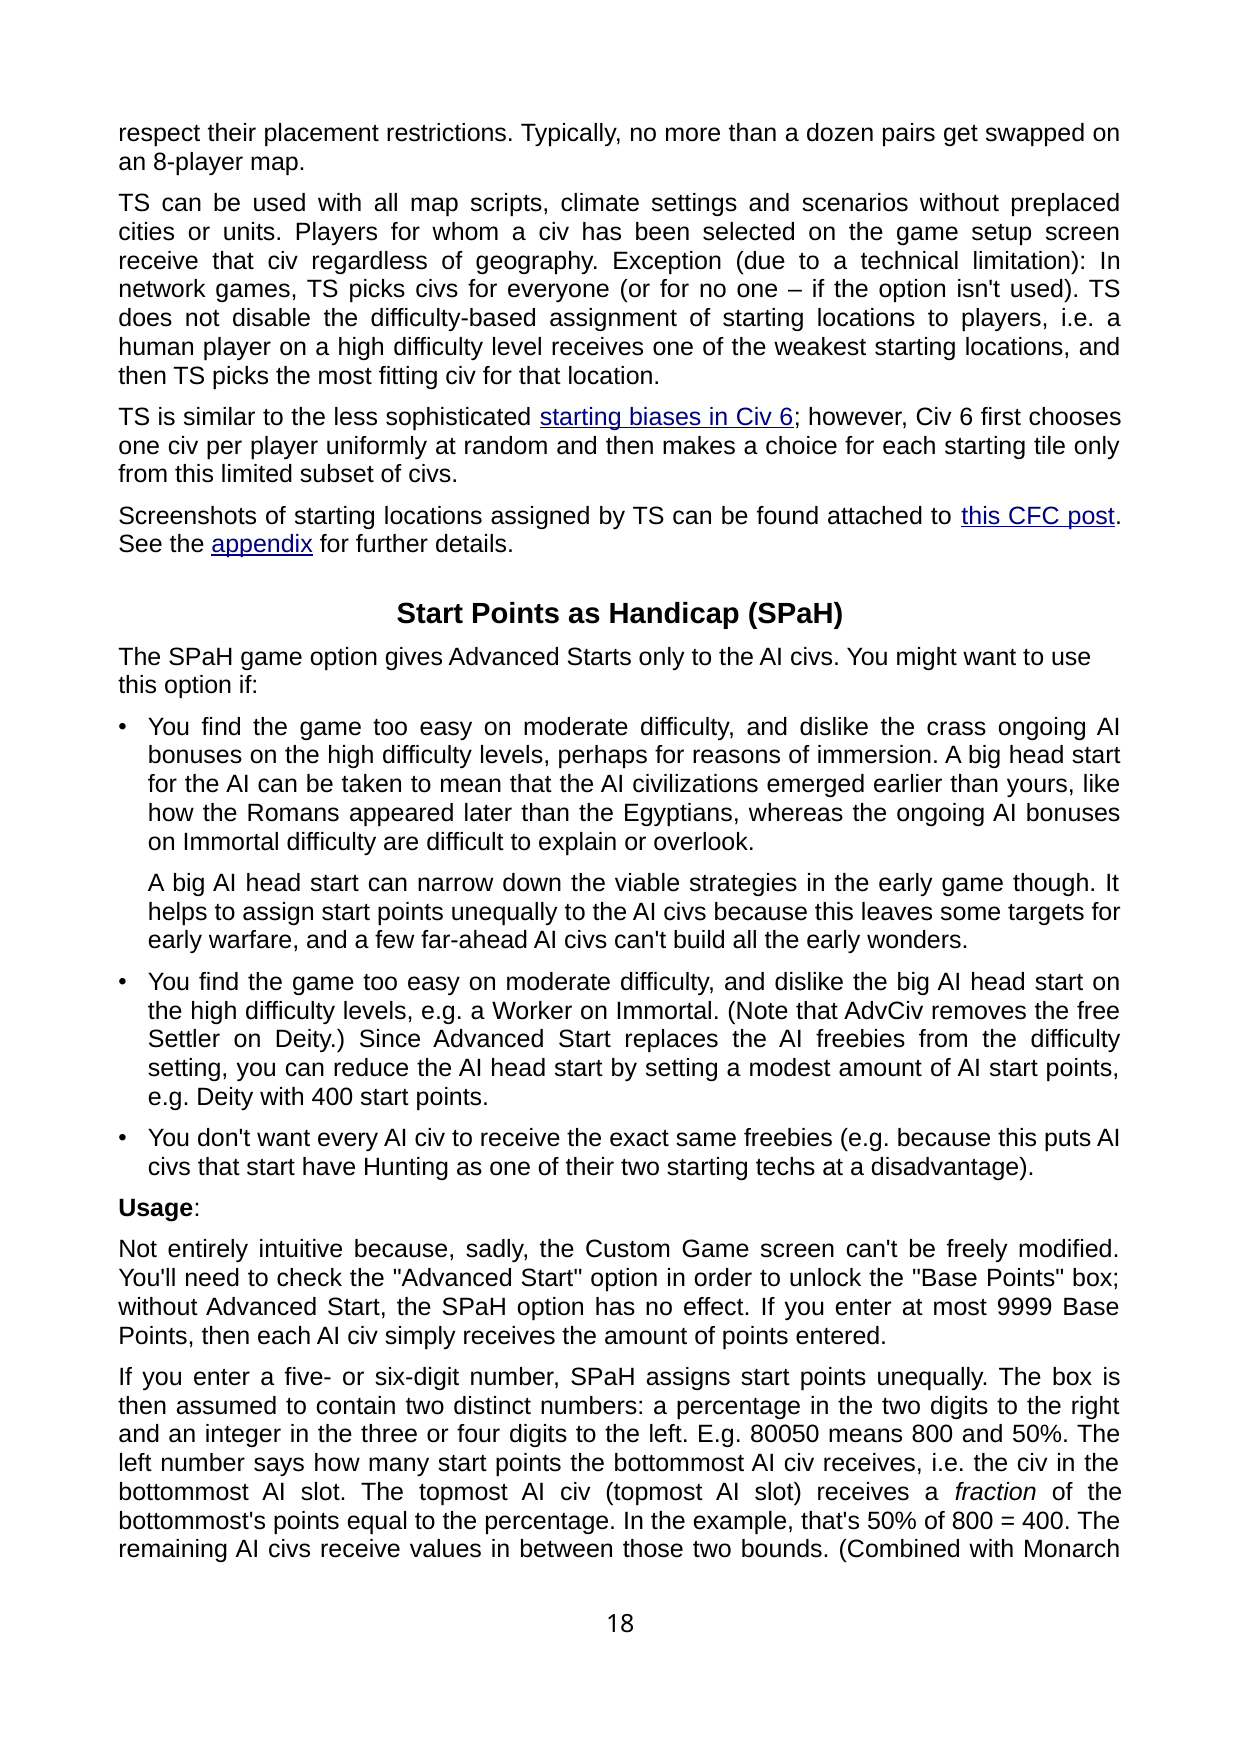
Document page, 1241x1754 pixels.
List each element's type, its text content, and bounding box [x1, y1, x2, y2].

list A big AI head start can narrow down the viable strategies in the early game though. It helps to assign start points unequally to the AI civs because this leaves some targets for early warfare, and a few far-ahead AI civs can't build all the early wonders. [118, 868, 1122, 954]
text respect their placement restrictions. Typically, no more than a dozen pairs get swapped on an 8-player map. [118, 118, 1122, 176]
text The SPaH game option gives Advanced Starts only to the AI civs. You might want to use this option if: [118, 642, 1122, 699]
list You find the game too easy on moderate difficulty, and dislike the big AI head start on the high difficulty levels, e.g. a Worker on Immortal. (Note that AdvCiv removes the free Settler on Deity.) Since Advanced Start replaces the AI freebies from the difficulty setting, you can reduce the AI head start by setting a modest amount of AI start points, e.g. Deity with 400 start points. [118, 967, 1122, 1111]
text Usage: [118, 1193, 1122, 1222]
list You find the game too easy on moderate difficulty, and dislike the crass ongoing AI bonuses on the high difficulty levels, perhaps for reasons of immersion. A big head start for the AI can be taken to mean that the AI civilizations emerged earlier than yours, like how the Romans appeared later than the Egyptians, whereas the ongoing AI bonuses on Immortal difficulty are difficult to explain or overlook. [118, 712, 1122, 856]
text TS is similar to the less sophisticated starting biases in Civ 6; however, Civ 6 first chooses one civ per player uniformly at random and then makes a choice for each starting tile only from this limited subset of civs. [118, 402, 1122, 488]
subtitle Start Points as Handicap (SPaH) [118, 596, 1122, 629]
text Not entirely intuitive because, sadly, the Custom Game screen can't be freely modified. You'll need to check the "Advanced Start" option in order to unlock the "Base Points" box; without Advanced Start, the SPaH option has no effect. If you enter at most 9999 Base Points, then each AI civ simply receives the amount of points entered. [118, 1234, 1122, 1349]
text If you enter a five- or six-digit number, SPaH assigns start points unequally. The box is then assumed to contain two distinct numbers: a percentage in the two digits to the right and an integer in the three or four digits to the left. E.g. 80050 means 800 and 50%. The left number says how many start points the bottommost AI civ receives, i.e. the civ in the bottommost AI slot. The topmost AI civ (topmost AI slot) receives a fraction of the bottommost's points equal to the percentage. In the example, that's 50% of 800 = 400. The remaining AI civs receive values in between those two bounds. (Combined with Monarch [118, 1362, 1122, 1563]
text Screenshots of starting locations assigned by TS can be found attached to this CFC post. See the appendix for further details. [118, 501, 1122, 558]
text TS can be used with all map scripts, climate settings and scenarios without preplaced cities or units. Players for whom a civ has been selected on the game setup screen receive that civ regardless of geography. Exception (due to a technical limitation): In network games, TS picks civs for everyone (or for no one – if the option isn't used). TS does not disable the difficulty-based assignment of starting locations to players, i.e. a human player on a high difficulty level receives one of the weakest starting locations, and then TS picks the most fitting civ for that location. [118, 188, 1122, 389]
list You don't want every AI civ to receive the exact same freebies (e.g. because this puts AI civs that start have Hunting as one of their two starting techs at a disadvantage). [118, 1123, 1122, 1181]
